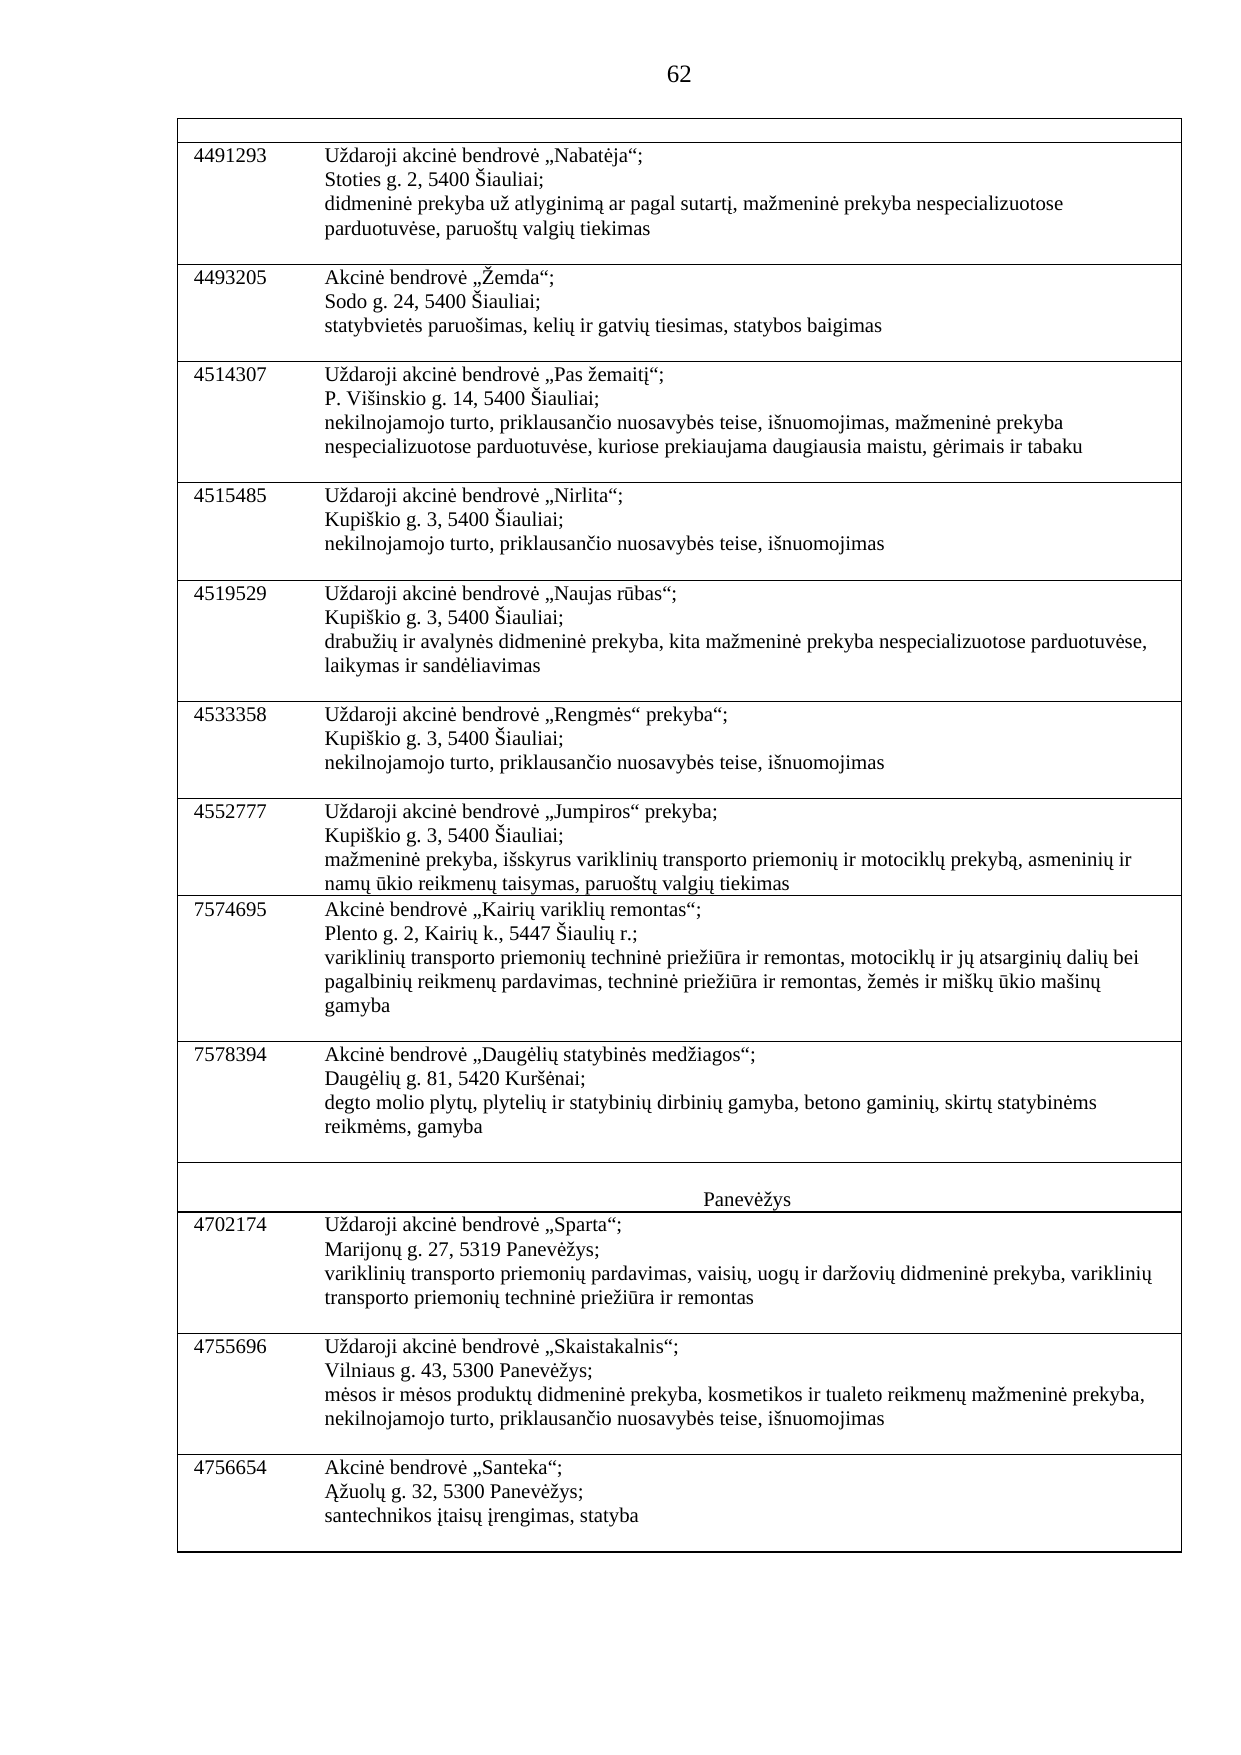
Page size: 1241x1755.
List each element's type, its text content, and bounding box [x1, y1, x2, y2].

table_cell Akcinė bendrovė „Daugėlių statybinės medžiagos“; Daugėlių g. 81, 5420 Kuršėnai; degto molio plytų, plytelių ir statybinių dirbinių gamyba, betono gaminių, skirtų statybinėms reikmėms, gamyba [313, 1042, 1181, 1138]
table_cell 4519529 [178, 581, 313, 677]
table_cell [178, 1017, 1181, 1041]
table_cell [178, 119, 1181, 142]
table_cell Akcinė bendrovė „Žemda“; Sodo g. 24, 5400 Šiauliai; statybvietės paruošimas, kelių ir gatvių tiesimas, statybos baigimas [313, 265, 1181, 337]
table_cell 4493205 [178, 265, 313, 337]
table_cell 7574695 [178, 896, 313, 1017]
table_cell Akcinė bendrovė „Santeka“; Ąžuolų g. 32, 5300 Panevėžys; santechnikos įtaisų įrengimas, statyba [313, 1455, 1181, 1527]
table_cell Uždaroji akcinė bendrovė „Naujas rūbas“; Kupiškio g. 3, 5400 Šiauliai; drabužių ir avalynės didmeninė prekyba, kita mažmeninė prekyba nespecializuotose parduotuvėse, laikymas ir sandėliavimas [313, 581, 1181, 677]
table_cell [178, 1138, 1181, 1162]
table_cell Uždaroji akcinė bendrovė „Nabatėja“; Stoties g. 2, 5400 Šiauliai; didmeninė prekyba už atlyginimą ar pagal sutartį, mažmeninė prekyba nespecializuotose parduotuvėse, paruoštų valgių tiekimas [313, 143, 1181, 239]
table_cell 4491293 [178, 143, 313, 239]
table_cell 4552777 [178, 799, 313, 895]
table_cell [178, 1187, 313, 1211]
table_cell [178, 677, 1181, 701]
table_cell [178, 555, 1181, 579]
table_cell 7578394 [178, 1042, 313, 1138]
table_cell 4702174 [178, 1213, 313, 1309]
table_cell Uždaroji akcinė bendrovė „Rengmės“ prekyba“; Kupiškio g. 3, 5400 Šiauliai; nekilnojamojo turto, priklausančio nuosavybės teise, išnuomojimas [313, 702, 1181, 774]
table_cell [178, 1430, 1181, 1454]
table_cell [178, 240, 1181, 263]
table_cell 4515485 [178, 483, 313, 555]
table_cell Uždaroji akcinė bendrovė „Nirlita“; Kupiškio g. 3, 5400 Šiauliai; nekilnojamojo turto, priklausančio nuosavybės teise, išnuomojimas [313, 483, 1181, 555]
table_cell [178, 1527, 1181, 1551]
table_cell 4755696 [178, 1334, 313, 1430]
table_cell Uždaroji akcinė bendrovė „Pas žemaitį“; P. Višinskio g. 14, 5400 Šiauliai; nekilnojamojo turto, priklausančio nuosavybės teise, išnuomojimas, mažmeninė prekyba nespecializuotose parduotuvėse, kuriose prekiaujama daugiausia maistu, gėrimais ir tabaku [313, 362, 1181, 458]
table_cell 4756654 [178, 1455, 313, 1527]
table_cell Uždaroji akcinė bendrovė „Sparta“; Marijonų g. 27, 5319 Panevėžys; variklinių transporto priemonių pardavimas, vaisių, uogų ir daržovių didmeninė prekyba, variklinių transporto priemonių techninė priežiūra ir remontas [313, 1213, 1181, 1309]
table_cell Akcinė bendrovė „Kairių variklių remontas“; Plento g. 2, Kairių k., 5447 Šiaulių r.; variklinių transporto priemonių techninė priežiūra ir remontas, motociklų ir jų atsarginių dalių bei pagalbinių reikmenų pardavimas, techninė priežiūra ir remontas, žemės ir miškų ūkio mašinų gamyba [313, 896, 1181, 1017]
table_cell Uždaroji akcinė bendrovė „Skaistakalnis“; Vilniaus g. 43, 5300 Panevėžys; mėsos ir mėsos produktų didmeninė prekyba, kosmetikos ir tualeto reikmenų mažmeninė prekyba, nekilnojamojo turto, priklausančio nuosavybės teise, išnuomojimas [313, 1334, 1181, 1430]
table_cell [178, 337, 1181, 361]
table_cell Panevėžys [313, 1187, 1181, 1211]
table_cell Uždaroji akcinė bendrovė „Jumpiros“ prekyba; Kupiškio g. 3, 5400 Šiauliai; mažmeninė prekyba, išskyrus variklinių transporto priemonių ir motociklų prekybą, asmeninių ir namų ūkio reikmenų taisymas, paruoštų valgių tiekimas [313, 799, 1181, 895]
table_cell [178, 1309, 1181, 1333]
table_cell 4514307 [178, 362, 313, 458]
table_cell [178, 1163, 1181, 1187]
table_cell [178, 458, 1181, 482]
table_cell 4533358 [178, 702, 313, 774]
table_cell [178, 774, 1181, 798]
